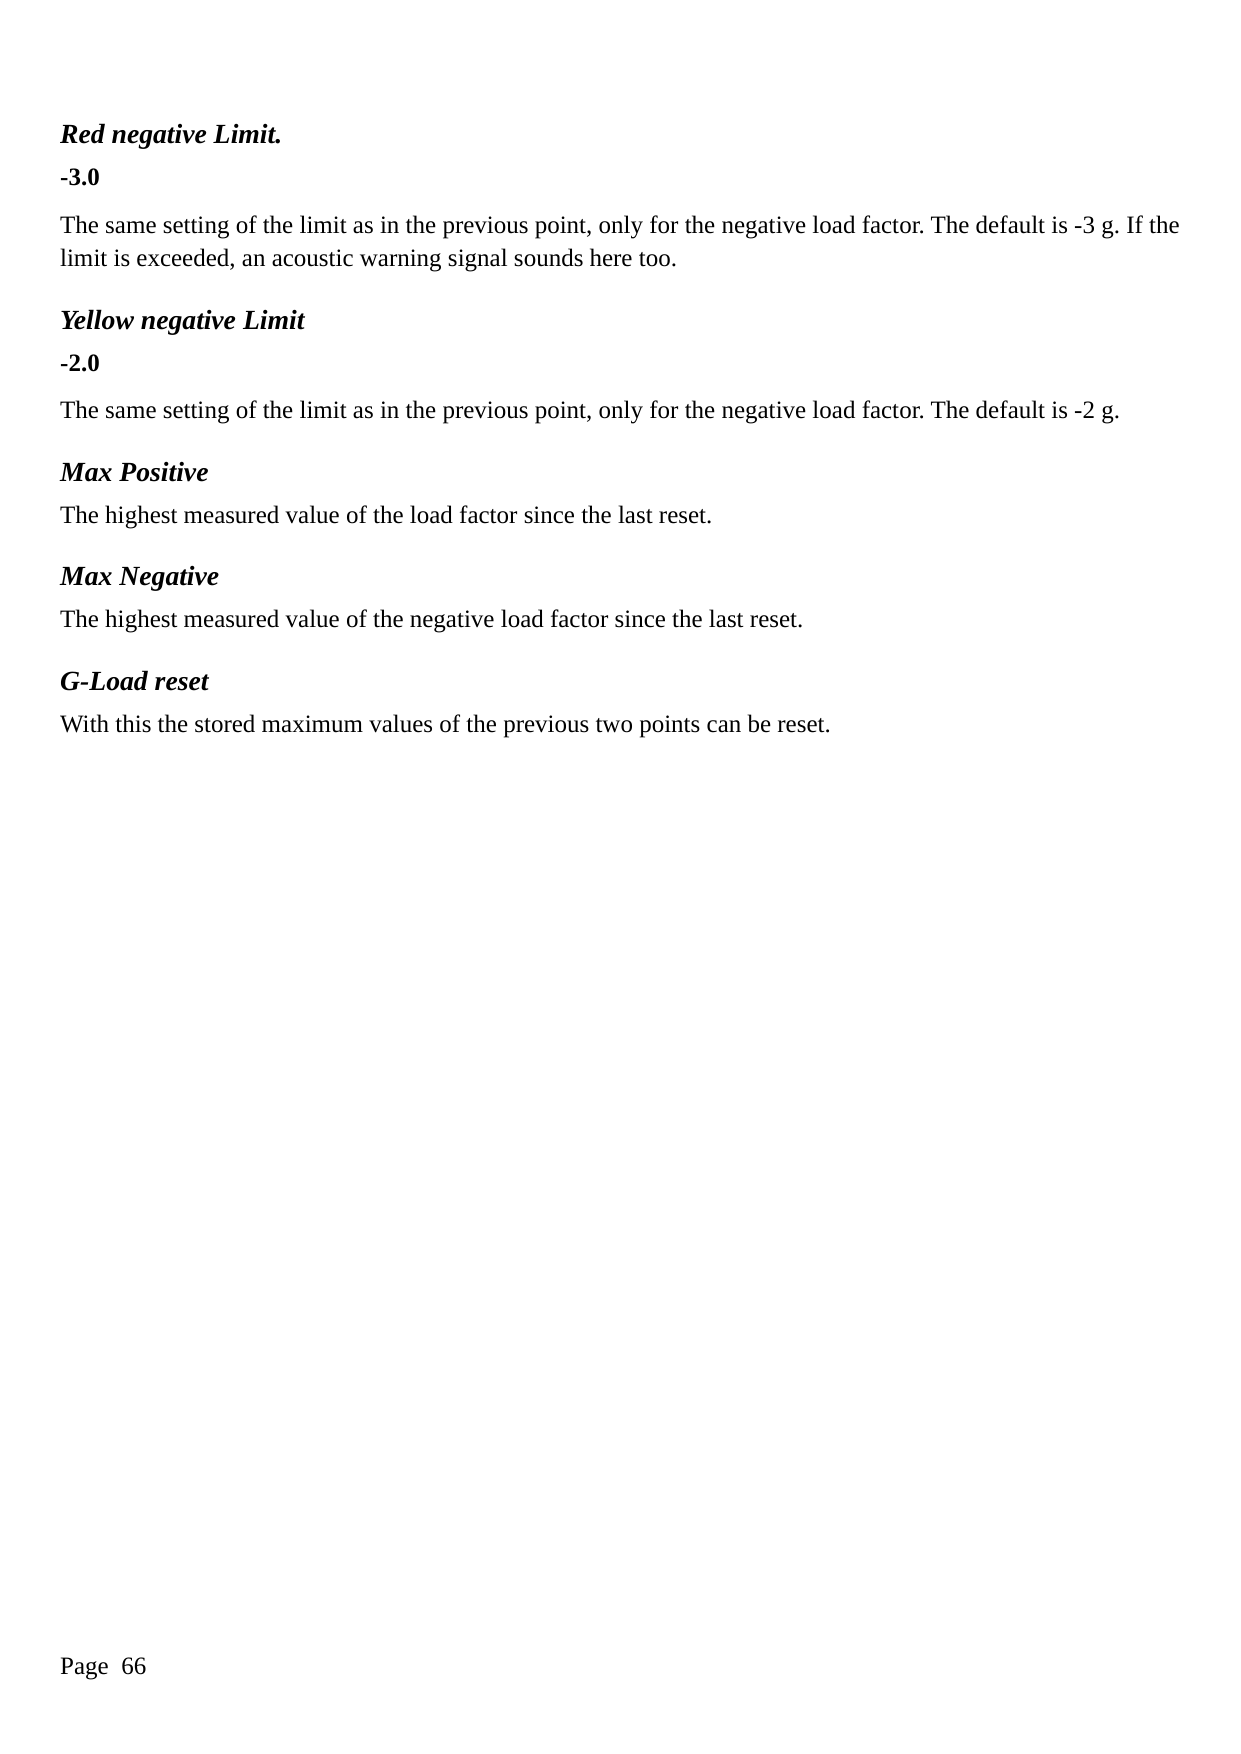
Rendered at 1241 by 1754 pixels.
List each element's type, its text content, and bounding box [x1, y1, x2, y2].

text -3.0 [60, 162, 1207, 191]
text The highest measured value of the negative load factor since the last reset. [60, 604, 1207, 633]
text The same setting of the limit as in the previous point, only for the negative load factor. The default is -3 g. If the limit is exceeded, an acoustic warning signal sounds here too. [60, 210, 1207, 272]
subtitle Max Positive [60, 455, 1207, 487]
subtitle Max Negative [60, 560, 1207, 592]
subtitle Yellow negative Limit [60, 303, 1207, 335]
text The same setting of the limit as in the previous point, only for the negative load factor. The default is -2 g. [60, 395, 1207, 424]
subtitle Red negative Limit. [60, 118, 1207, 150]
text With this the stored maximum values of the previous two points can be reset. [60, 709, 1207, 737]
text -2.0 [60, 348, 1207, 376]
subtitle G-Load reset [60, 664, 1207, 696]
text The highest measured value of the load factor since the last reset. [60, 500, 1207, 528]
